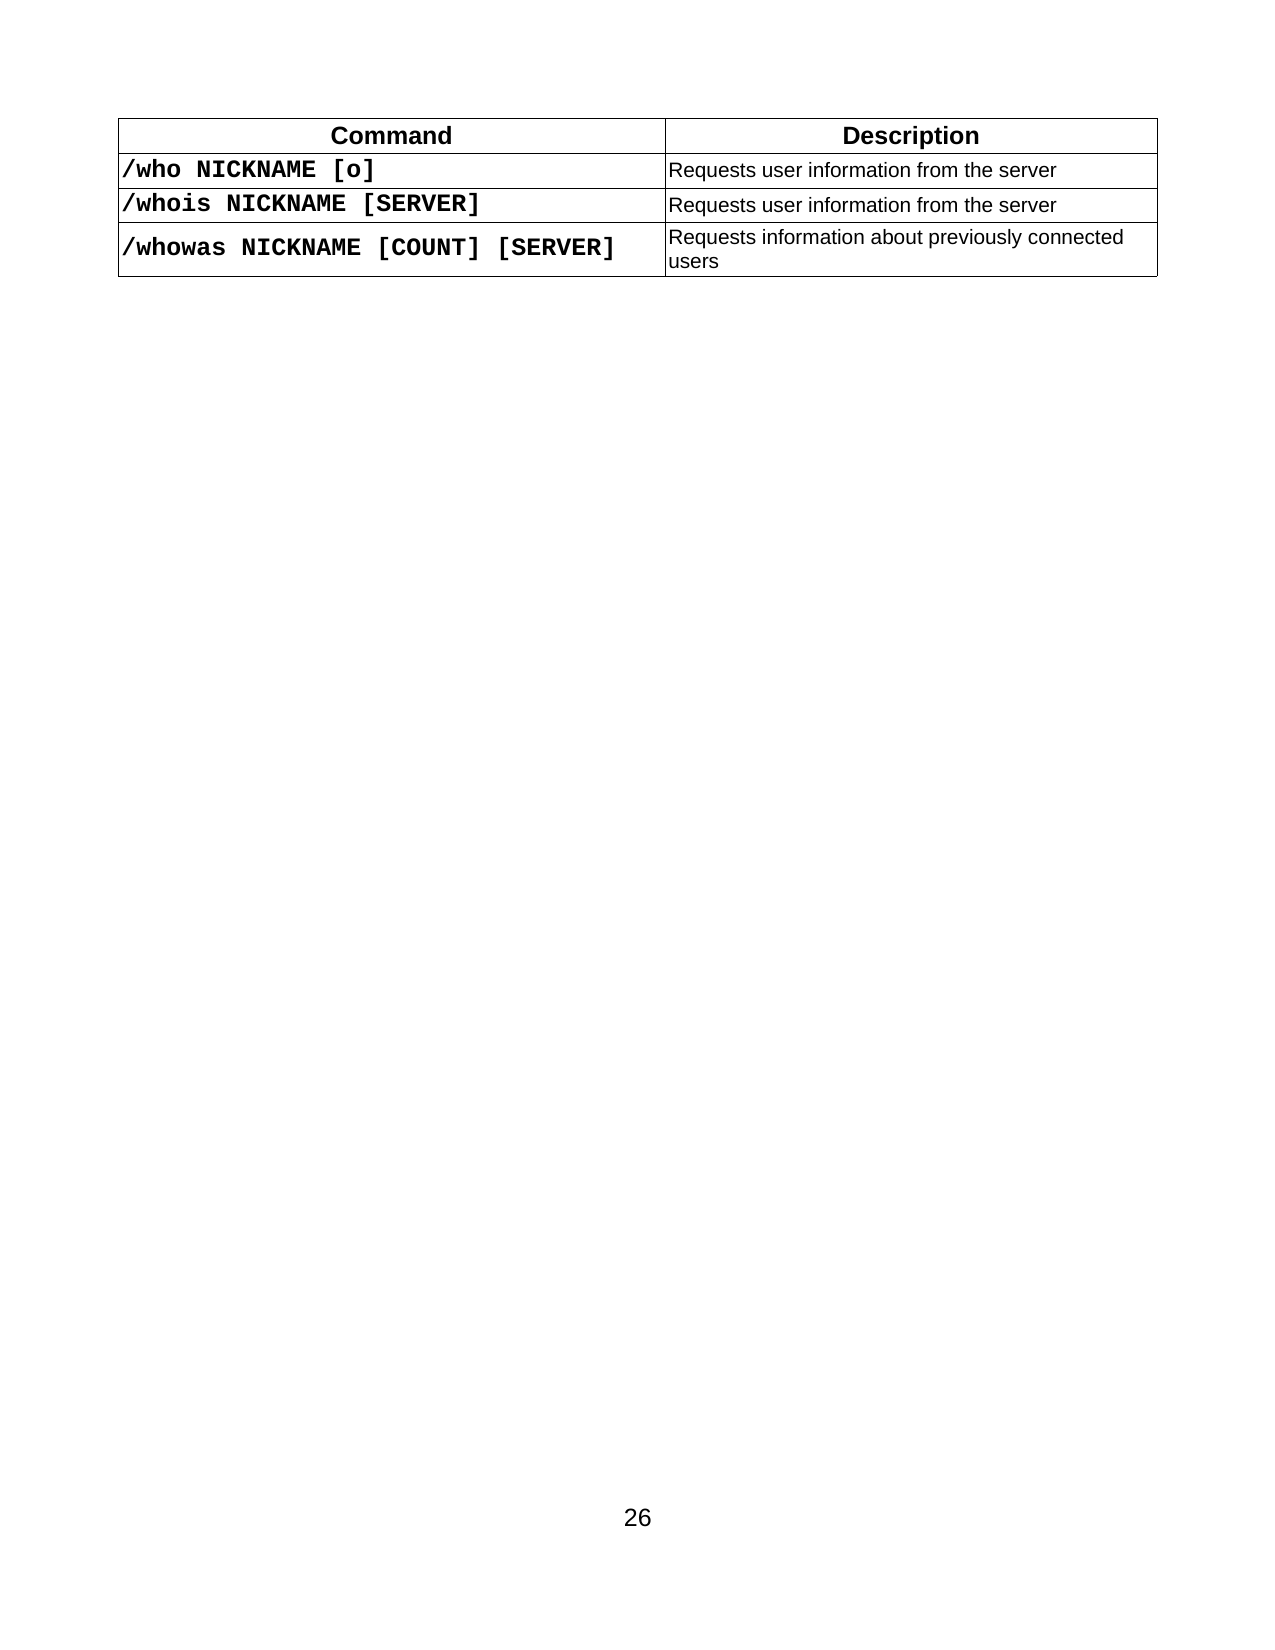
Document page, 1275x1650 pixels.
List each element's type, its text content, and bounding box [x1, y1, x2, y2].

table_cell Requests user information from the server [666, 154, 1157, 187]
table_header Description [666, 119, 1157, 153]
table_cell /whois NICKNAME [SERVER] [119, 189, 665, 222]
table_cell /who NICKNAME [o] [119, 154, 665, 187]
table_cell Requests information about previously connected users [666, 223, 1157, 276]
table_cell Requests user information from the server [666, 189, 1157, 222]
table_header Command [119, 119, 665, 153]
table_cell /whowas NICKNAME [COUNT] [SERVER] [119, 223, 665, 276]
